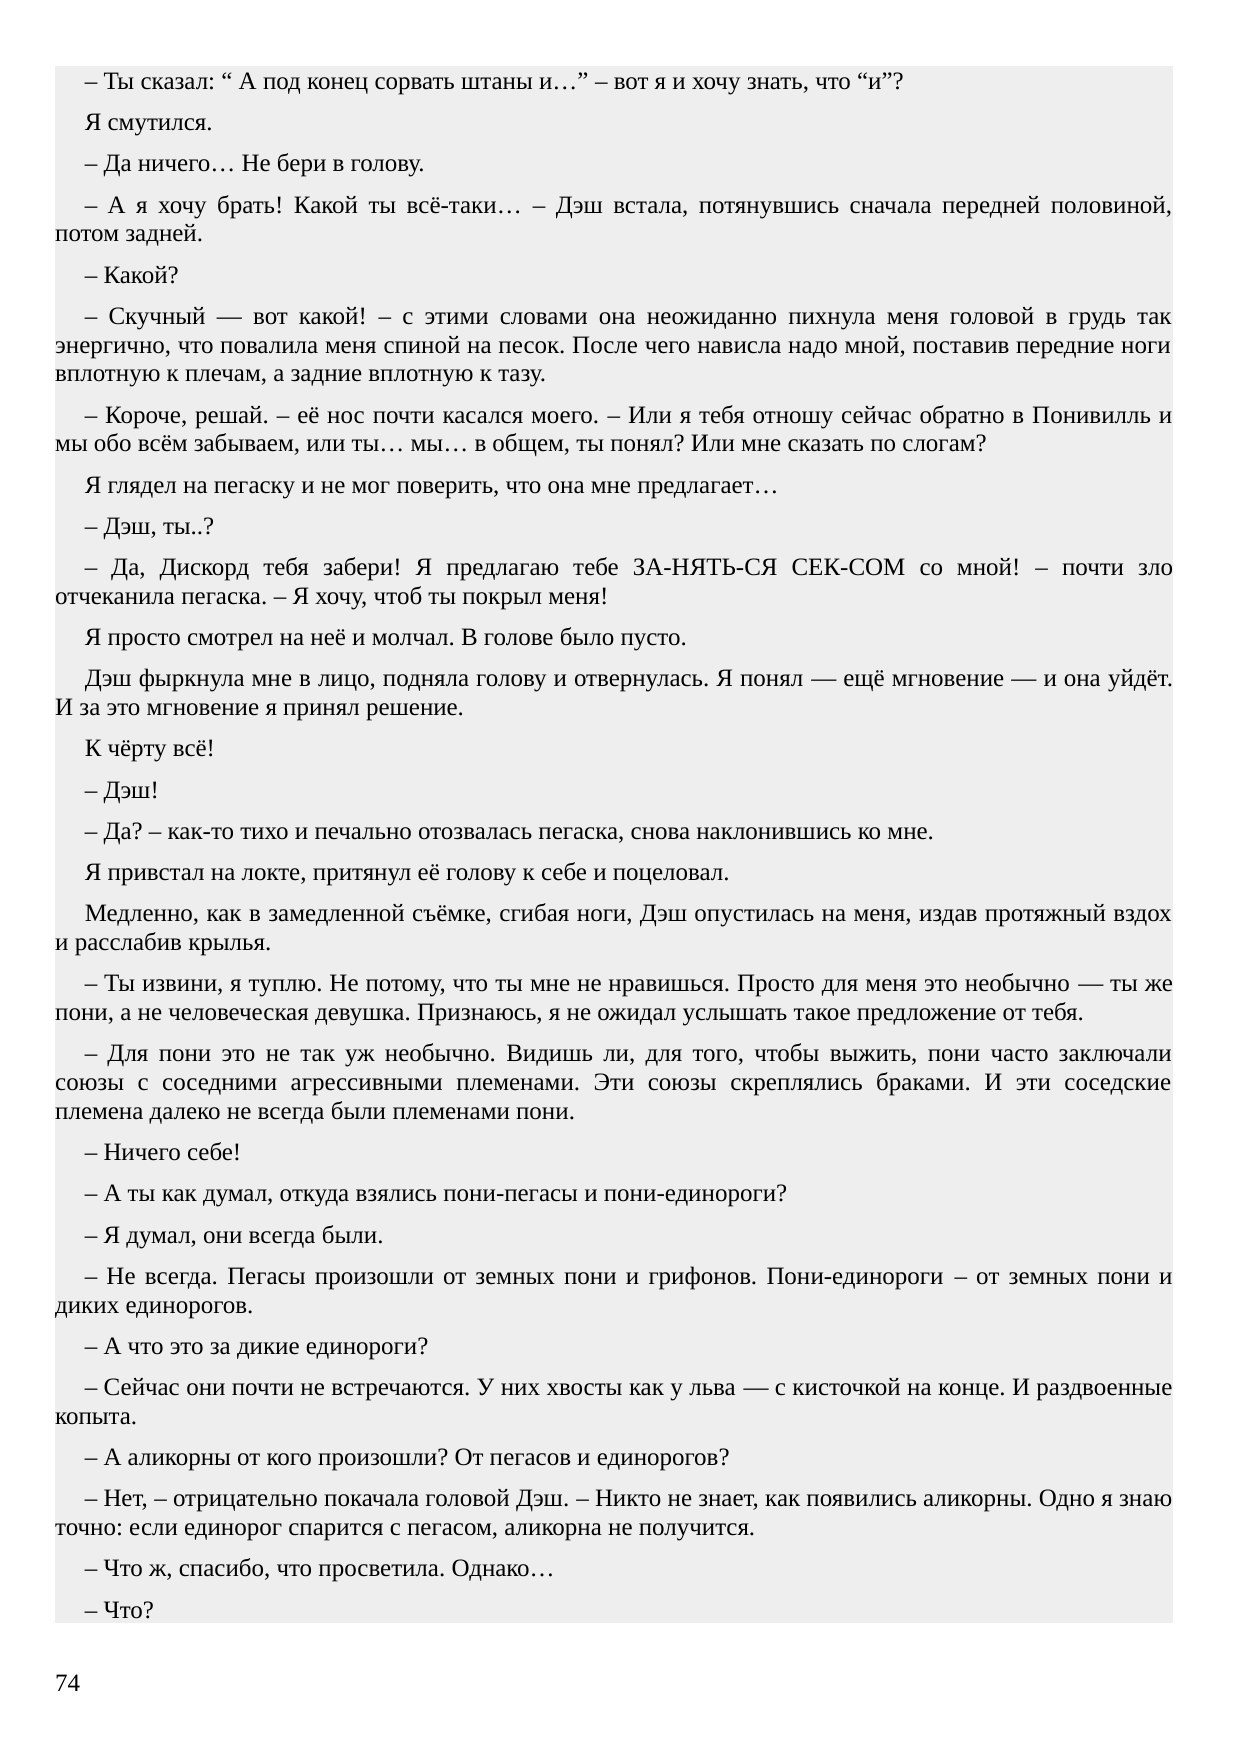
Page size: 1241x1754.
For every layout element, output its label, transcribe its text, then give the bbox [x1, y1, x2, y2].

text Я смутился. [55, 107, 1173, 136]
text Медленно, как в замедленной съёмке, сгибая ноги, Дэш опустилась на меня, издав протяжный вздох и расслабив крылья. [55, 898, 1173, 956]
text Я привстал на локте, притянул её голову к себе и поцеловал. [55, 857, 1173, 886]
text – Короче, решай. – её нос почти касался моего. – Или я тебя отношу сейчас обратно в Понивилль и мы обо всём забываем, или ты… мы… в общем, ты понял? Или мне сказать по слогам? [55, 400, 1173, 457]
text Я просто смотрел на неё и молчал. В голове было пусто. [55, 622, 1173, 651]
text Дэш фыркнула мне в лицо, подняла голову и отвернулась. Я понял — ещё мгновение — и она уйдёт. И за это мгновение я принял решение. [55, 663, 1173, 721]
text – Я думал, они всегда были. [55, 1220, 1173, 1248]
text Я глядел на пегаску и не мог поверить, что она мне предлагает… [55, 470, 1173, 498]
text – Ты сказал: “ А под конец сорвать штаны и…” – вот я и хочу знать, что “и”? [55, 66, 1173, 95]
text – Скучный — вот какой! – с этими словами она неожиданно пихнула меня головой в грудь так энергично, что повалила меня спиной на песок. После чего нависла надо мной, поставив передние ноги вплотную к плечам, а задние вплотную к тазу. [55, 301, 1173, 387]
text – А что это за дикие единороги? [55, 1331, 1173, 1360]
text К чёрту всё! [55, 733, 1173, 762]
text – Да, Дискорд тебя забери! Я предлагаю тебе ЗА-НЯТЬ-СЯ СЕК-СОМ со мной! – почти зло отчеканила пегаска. – Я хочу, чтоб ты покрыл меня! [55, 552, 1173, 610]
text – Нет, – отрицательно покачала головой Дэш. – Никто не знает, как появились аликорны. Одно я знаю точно: если единорог спарится с пегасом, аликорна не получится. [55, 1483, 1173, 1541]
text – Что? [55, 1595, 1173, 1623]
text – Сейчас они почти не встречаются. У них хвосты как у льва — с кисточкой на конце. И раздвоенные копыта. [55, 1372, 1173, 1430]
text – Ничего себе! [55, 1137, 1173, 1166]
text – А ты как думал, откуда взялись пони-пегасы и пони-единороги? [55, 1178, 1173, 1207]
text – А аликорны от кого произошли? От пегасов и единорогов? [55, 1442, 1173, 1471]
text – Какой? [55, 260, 1173, 288]
text – Да ничего… Не бери в голову. [55, 148, 1173, 177]
text – Что ж, спасибо, что просветила. Однако… [55, 1553, 1173, 1582]
text – Дэш! [55, 775, 1173, 803]
text – Для пони это не так уж необычно. Видишь ли, для того, чтобы выжить, пони часто заключали союзы с соседними агрессивными племенами. Эти союзы скреплялись браками. И эти соседские племена далеко не всегда были племенами пони. [55, 1038, 1173, 1125]
text – Да? – как-то тихо и печально отозвалась пегаска, снова наклонившись ко мне. [55, 816, 1173, 845]
text – Дэш, ты..? [55, 511, 1173, 540]
text – Ты извини, я туплю. Не потому, что ты мне не нравишься. Просто для меня это необычно — ты же пони, а не человеческая девушка. Признаюсь, я не ожидал услышать такое предложение от тебя. [55, 968, 1173, 1026]
text – Не всегда. Пегасы произошли от земных пони и грифонов. Пони-единороги – от земных пони и диких единорогов. [55, 1261, 1173, 1318]
text – А я хочу брать! Какой ты всё-таки… – Дэш встала, потянувшись сначала передней половиной, потом задней. [55, 190, 1173, 247]
